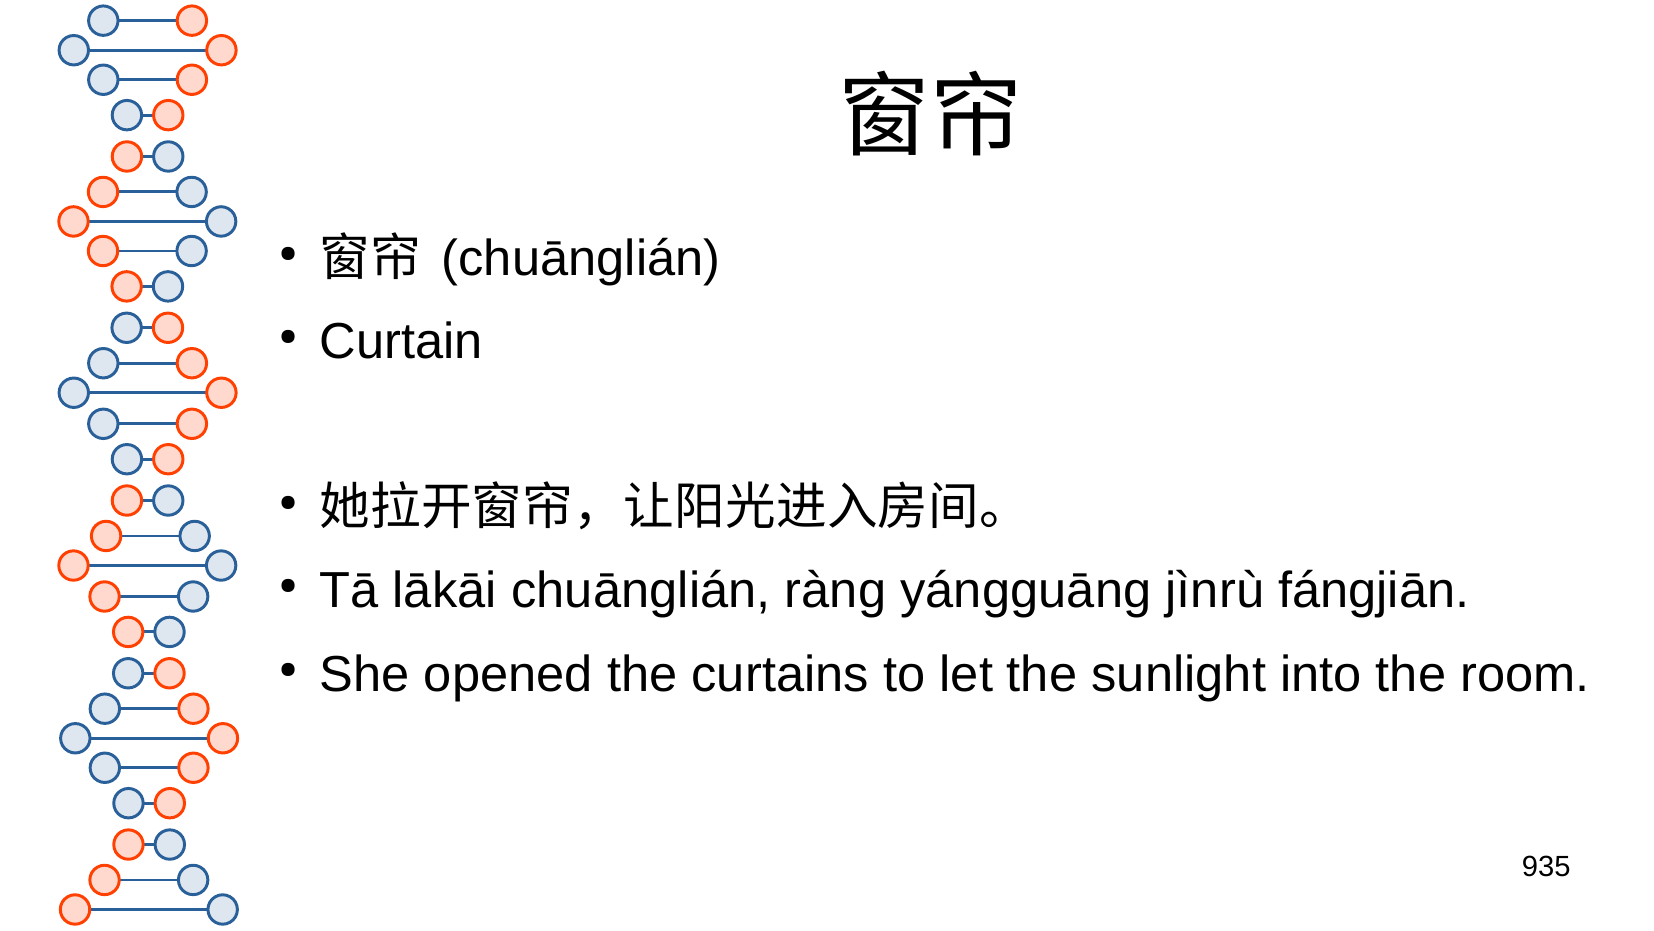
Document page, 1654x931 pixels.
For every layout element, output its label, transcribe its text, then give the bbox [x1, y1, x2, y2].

title 窗帘 [265, 35, 1595, 189]
list 窗帘 (chuānglián) Curtain 她拉开窗帘，让阳光进入房间。 Tā lākāi chuānglián, ràng yángguāng jìnrù fángjiān. She opened the curtains to let the sunlight into the room. [265, 224, 1595, 764]
